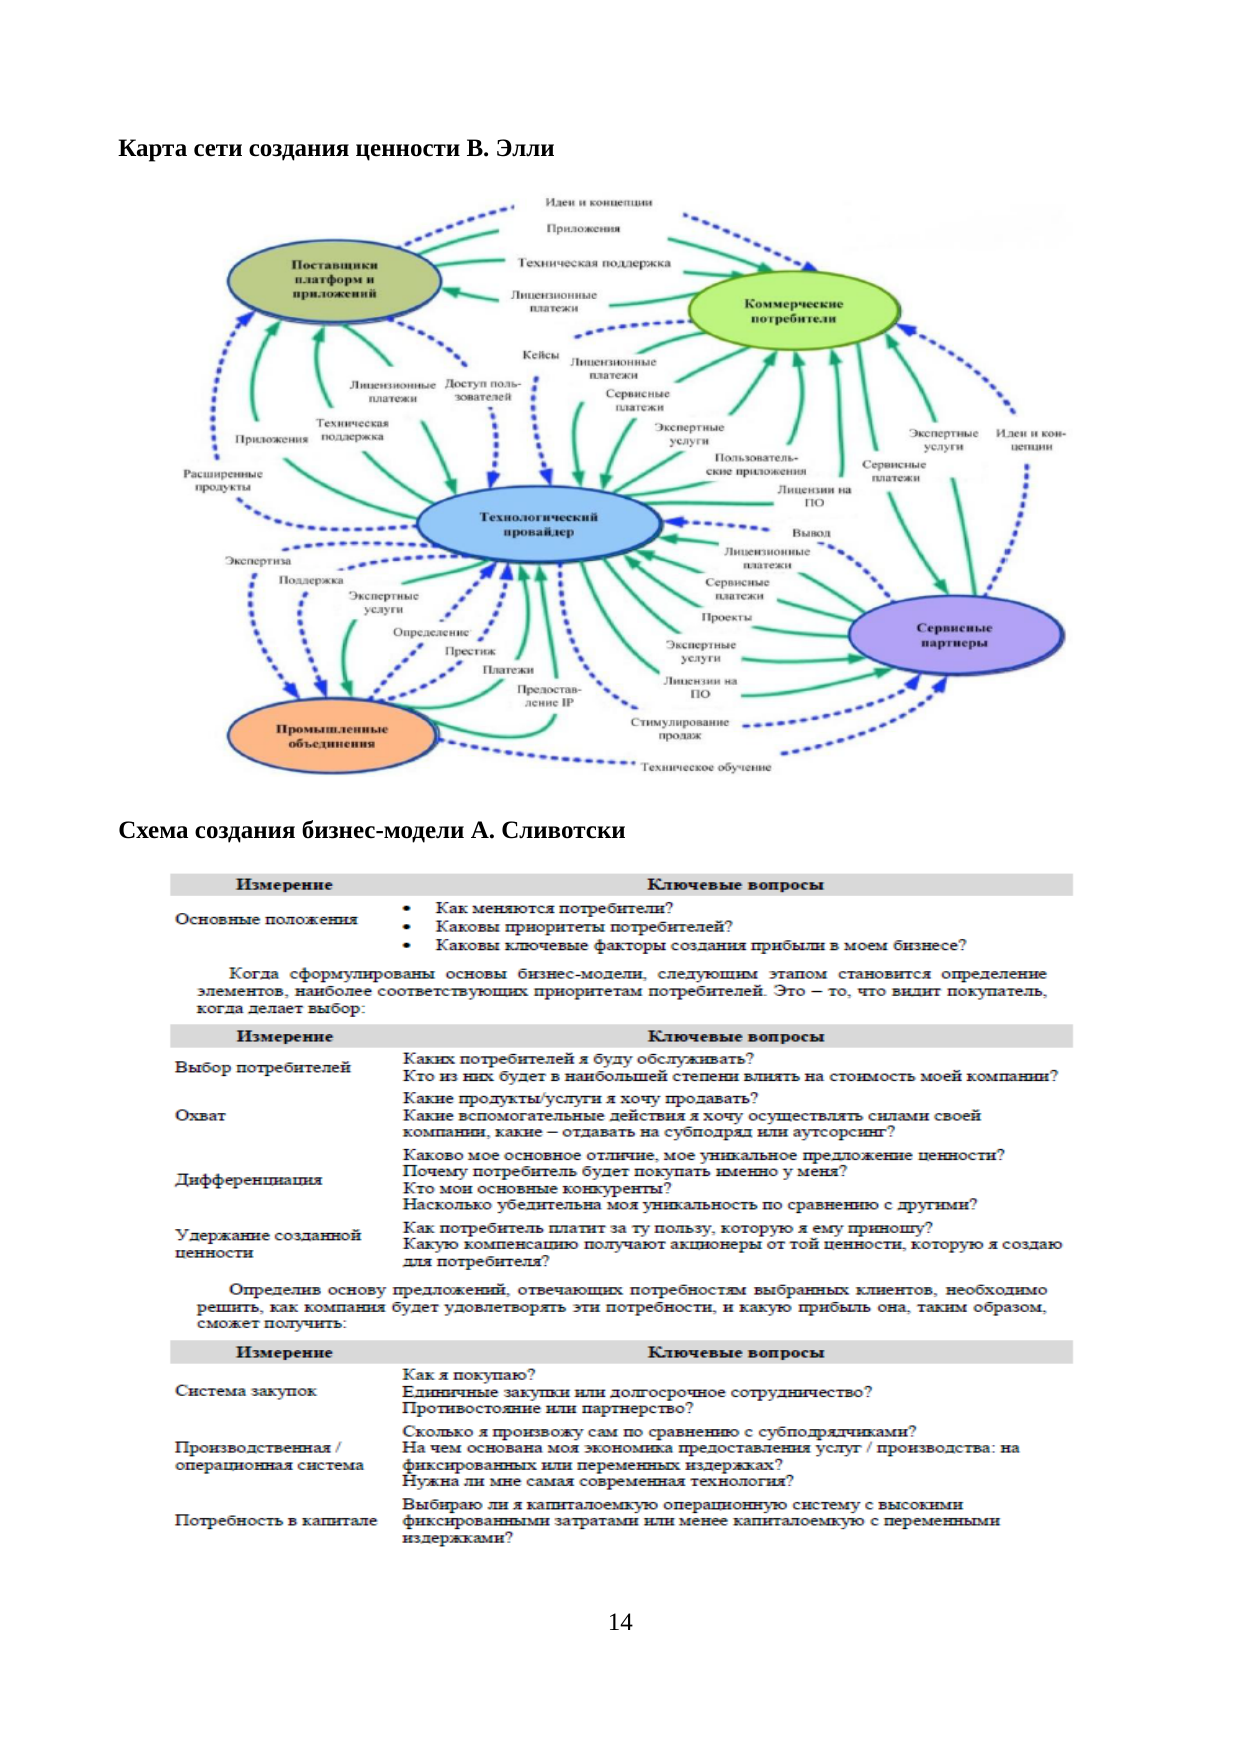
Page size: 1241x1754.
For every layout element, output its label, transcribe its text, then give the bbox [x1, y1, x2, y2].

subtitle Схема создания бизнес-модели А. Сливотски [118, 816, 1122, 844]
picture [161, 867, 1079, 1550]
picture [173, 186, 1078, 777]
subtitle Карта сети создания ценности В. Элли [118, 133, 1122, 161]
